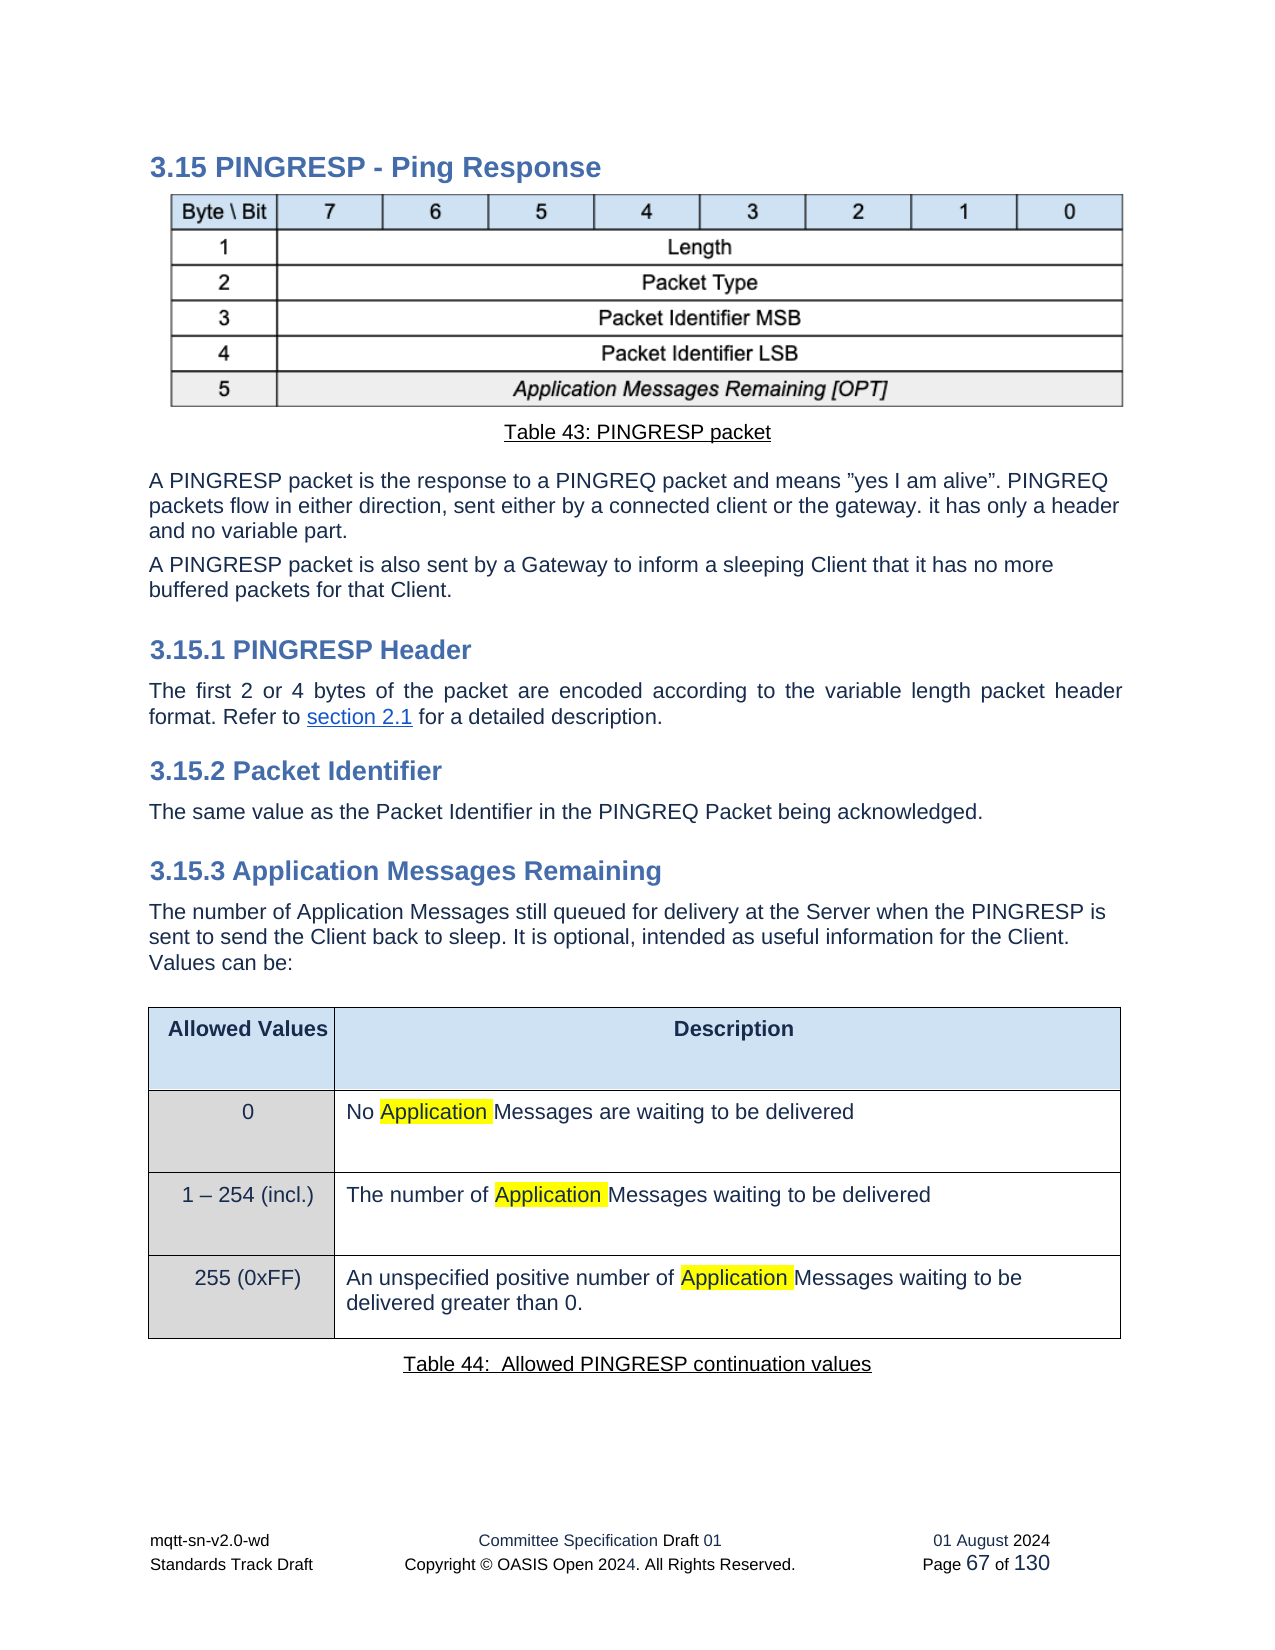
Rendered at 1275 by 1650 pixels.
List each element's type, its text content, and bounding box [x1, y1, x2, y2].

subtitle 3.15.3 Application Messages Remaining [150, 855, 1124, 887]
table_cell No Application Messages are waiting to be delivered [335, 1091, 1120, 1172]
text The number of Application Messages still queued for delivery at the Server when the PINGRESP is sent to send the Client back to sleep. It is optional, intended as useful information for the Client. Values can be: [148, 899, 1124, 975]
table_cell The number of Application Messages waiting to be delivered [335, 1173, 1120, 1255]
text Table 43: PINGRESP packet [150, 419, 1125, 443]
text Table 44: Allowed PINGRESP continuation values [150, 1351, 1125, 1375]
table_cell 1 – 254 (incl.) [149, 1173, 334, 1255]
subtitle 3.15.2 Packet Identifier [150, 755, 1124, 786]
table_header Allowed Values [149, 1008, 334, 1089]
subtitle 3.15 PINGRESP - Ping Response [150, 150, 1124, 183]
table_cell An unspecified positive number of Application Messages waiting to be delivered greater than 0. [335, 1256, 1120, 1338]
table_cell 255 (0xFF) [149, 1256, 334, 1338]
table_cell 0 [149, 1091, 334, 1172]
text A PINGRESP packet is the response to a PINGREQ packet and means ”yes I am alive”. PINGREQ packets flow in either direction, sent either by a connected client or the gateway. it has only a header and no variable part. [148, 468, 1124, 543]
text A PINGRESP packet is also sent by a Gateway to inform a sleeping Client that it has no more buffered packets for that Client. [148, 552, 1124, 602]
table_header Description [335, 1008, 1120, 1089]
subtitle 3.15.1 PINGRESP Header [150, 634, 1124, 666]
picture [148, 194, 1124, 407]
text The first 2 or 4 bytes of the packet are encoded according to the variable length packet header format. Refer to section 2.1 for a detailed description. [148, 678, 1124, 729]
text The same value as the Packet Identifier in the PINGREQ Packet being acknowledged. [148, 799, 1124, 824]
